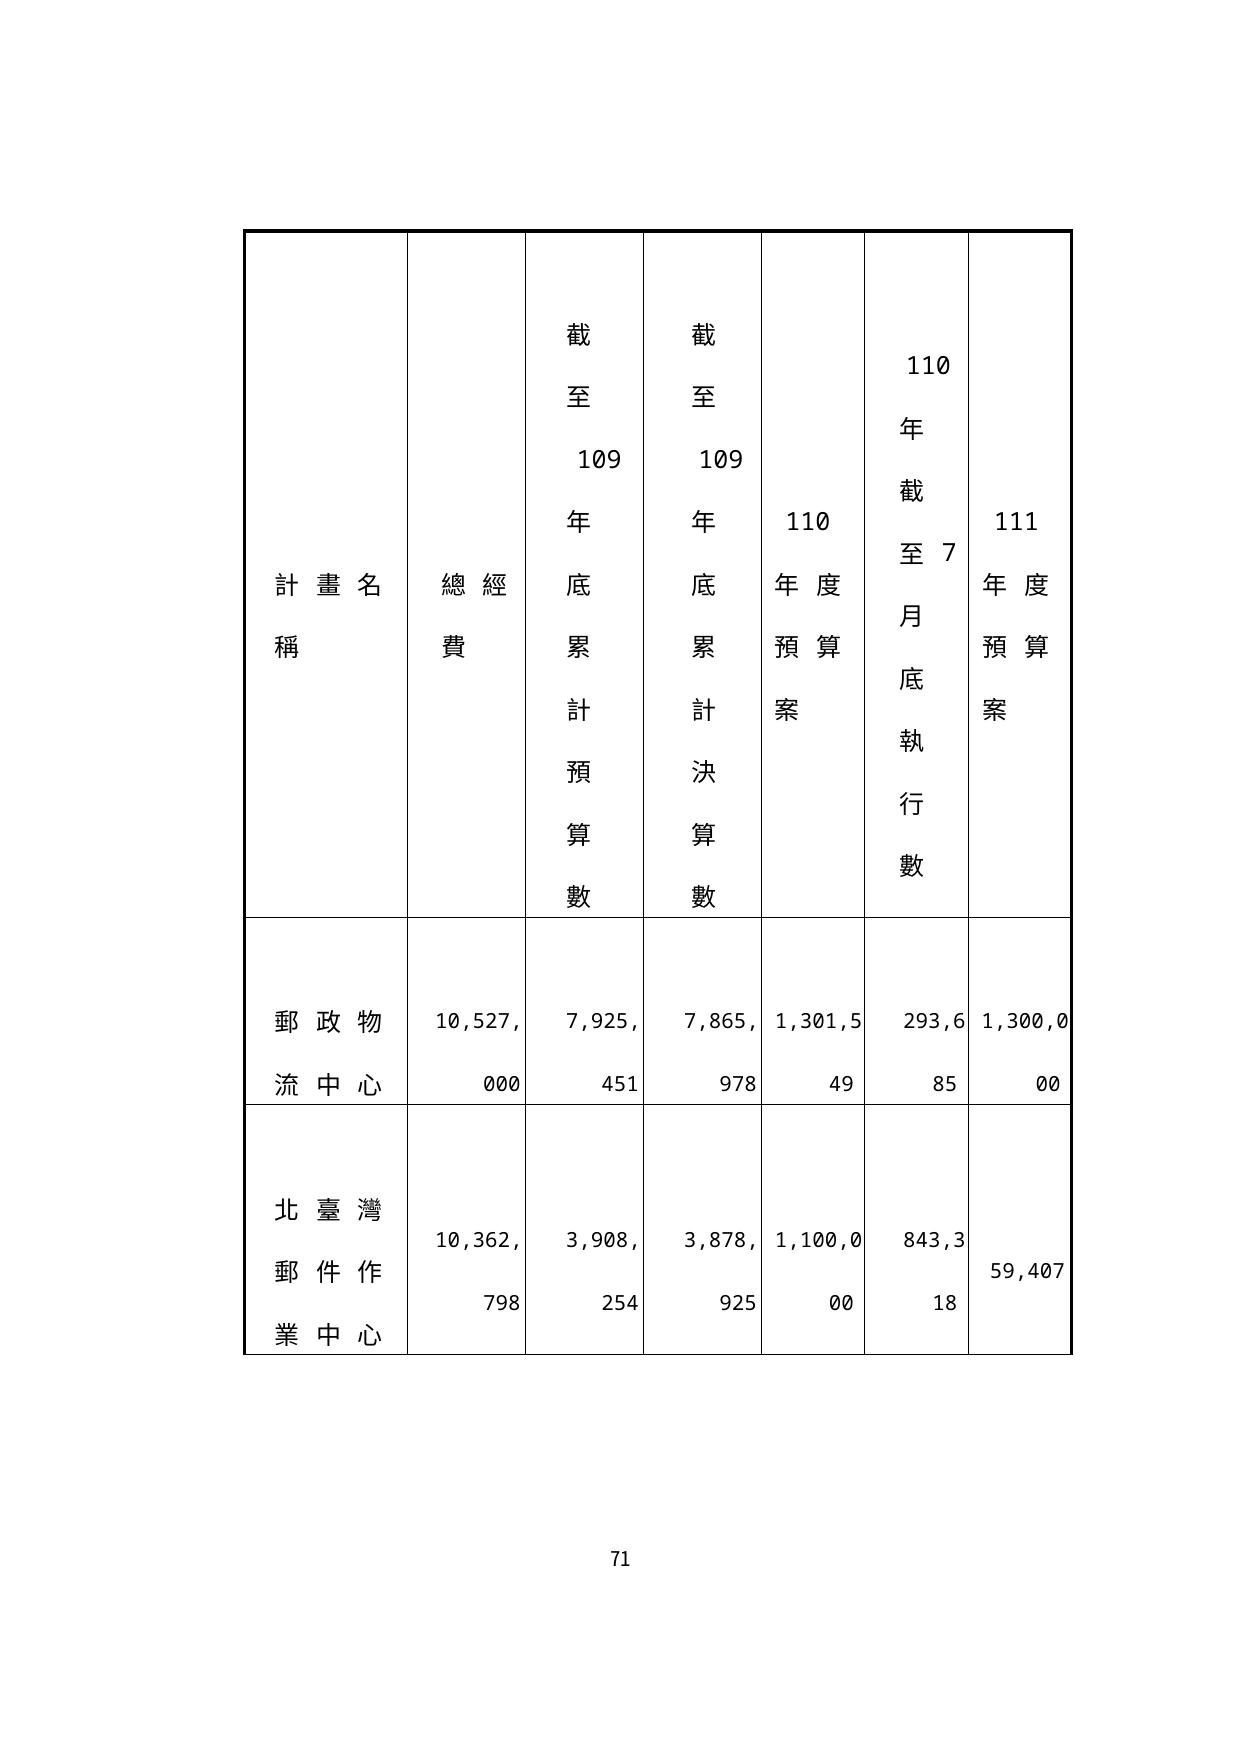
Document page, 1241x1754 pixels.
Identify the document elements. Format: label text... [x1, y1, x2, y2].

table_header 110年度預算案 [762, 233, 864, 917]
table_cell 北臺灣郵件作業中心 [246, 1105, 407, 1354]
table_header 111年度預算案 [969, 233, 1070, 917]
table_cell 293,685 [865, 918, 968, 1104]
table_cell 7,865,978 [644, 918, 761, 1104]
table_cell 3,878,925 [644, 1105, 761, 1354]
table_header 計畫名稱 [246, 233, 407, 917]
table_cell 10,362,798 [408, 1105, 525, 1354]
table_cell 59,407 [969, 1105, 1070, 1354]
table_header 截至109年底累計預算數 [526, 233, 643, 917]
table_header 總經費 [408, 233, 525, 917]
table_cell 10,527,000 [408, 918, 525, 1104]
table_cell 3,908,254 [526, 1105, 643, 1354]
table_cell 7,925,451 [526, 918, 643, 1104]
table_header 截至109年底累計決算數 [644, 233, 761, 917]
table_cell 1,300,000 [969, 918, 1070, 1104]
table_cell 郵政物流中心 [246, 918, 407, 1104]
table_cell 843,318 [865, 1105, 968, 1354]
table_cell 1,100,000 [762, 1105, 864, 1354]
table_header 110年截至7月底執行數 [865, 233, 968, 917]
table_cell 1,301,549 [762, 918, 864, 1104]
